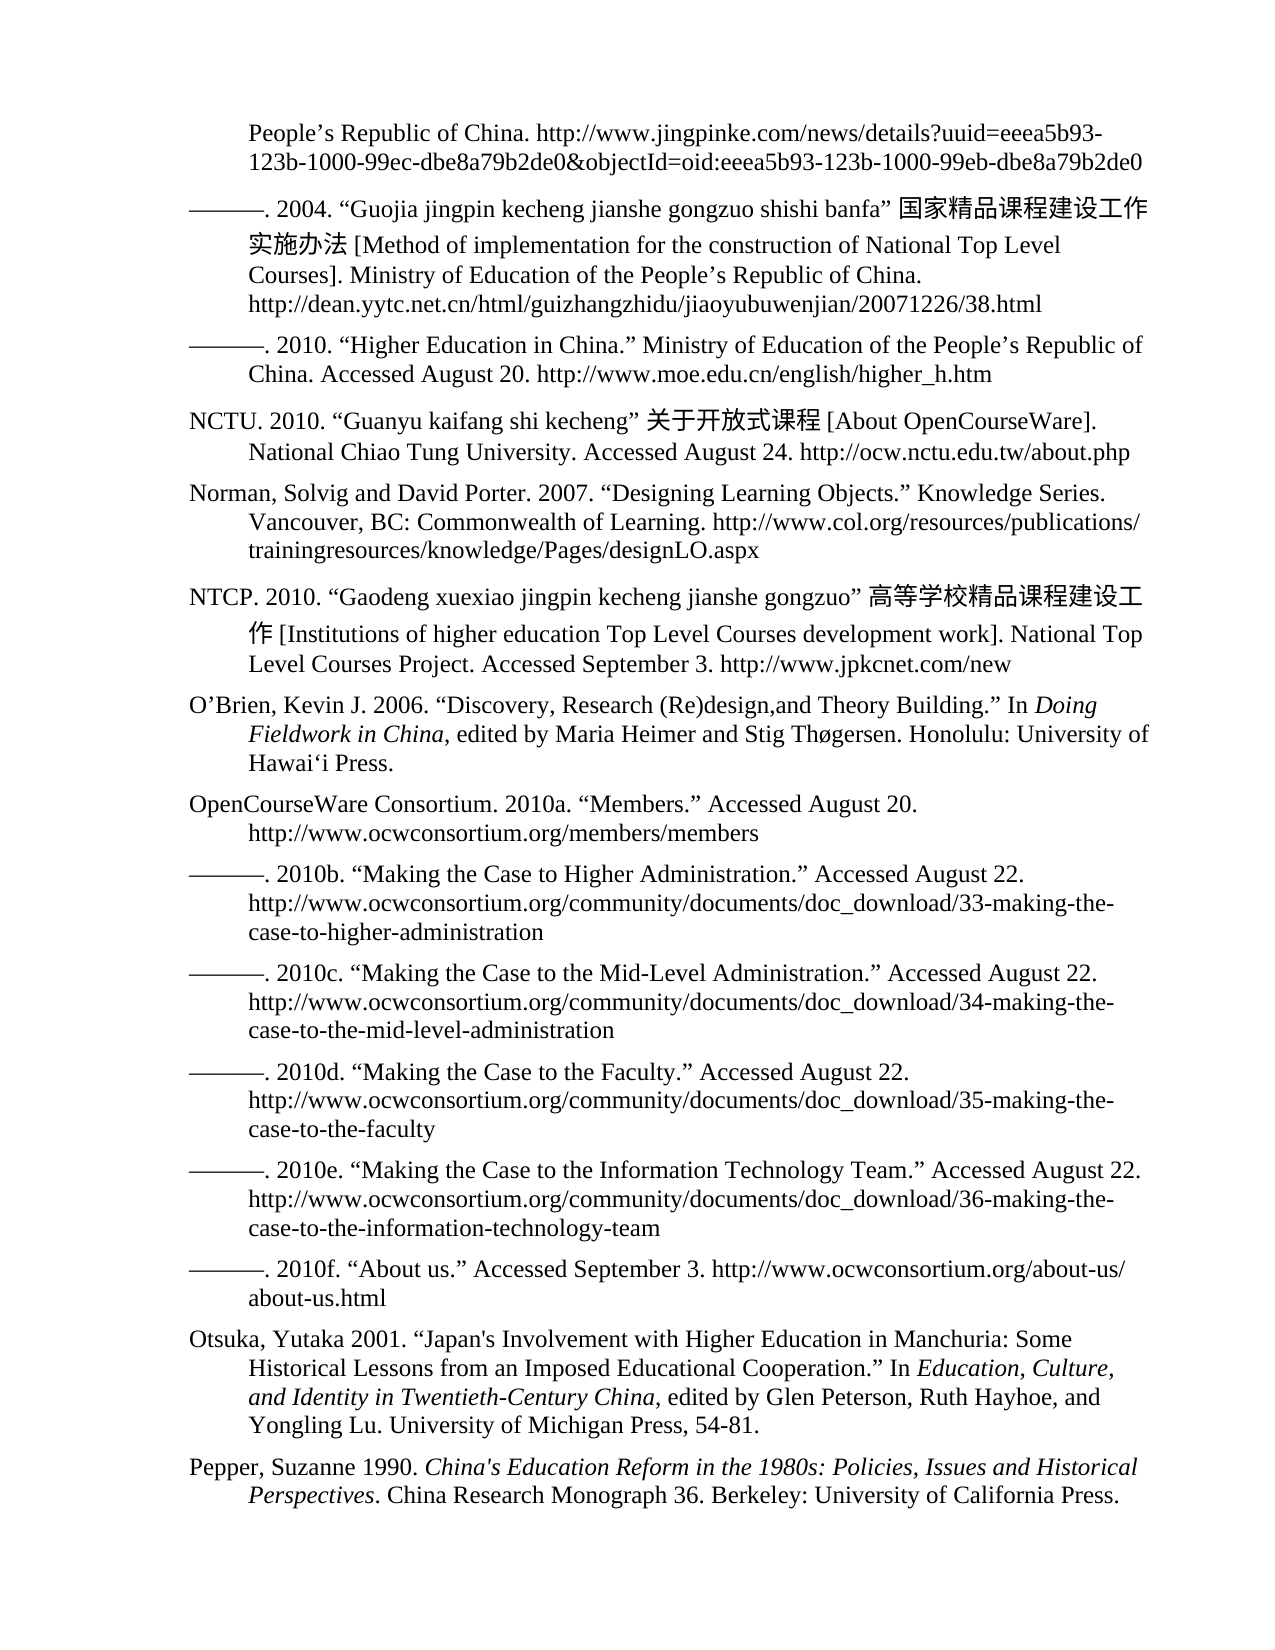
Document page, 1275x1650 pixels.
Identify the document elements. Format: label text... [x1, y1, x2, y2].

text ———. 2004. “Guojia jingpin kecheng jianshe gongzuo shishi banfa” 国家精品课程建设工作实施办法 [Method of implementation for the construction of National Top Level Courses]. Ministry of Education of the People’s Republic of China. http://dean.yytc.net.cn/html/guizhangzhidu/jiaoyubuwenjian/20071226/38.html [189, 188, 1157, 318]
text ———. 2010b. “Making the Case to Higher Administration.” Accessed August 22. http://www.ocwconsortium.org/community/documents/doc_download/33-making-the-case-to-higher-administration [189, 859, 1157, 946]
text People’s Republic of China. http://www.jingpinke.com/news/details?uuid=eeea5b93-123b-1000-99ec-dbe8a79b2de0&objectId=oid:eeea5b93-123b-1000-99eb-dbe8a79b2de0 [189, 118, 1157, 176]
text O’Brien, Kevin J. 2006. “Discovery, Research (Re)design,and Theory Building.” In Doing Fieldwork in China, edited by Maria Heimer and Stig Thøgersen. Honolulu: University of Hawai‘i Press. [189, 691, 1157, 777]
text ———. 2010f. “About us.” Accessed September 3. http://www.ocwconsortium.org/about-us/ about-us.html [189, 1254, 1157, 1312]
text ———. 2010d. “Making the Case to the Faculty.” Accessed August 22. http://www.ocwconsortium.org/community/documents/doc_download/35-making-the-case-to-the-faculty [189, 1057, 1157, 1143]
text Pepper, Suzanne 1990. China's Education Reform in the 1980s: Policies, Issues and Historical Perspectives. China Research Monograph 36. Berkeley: University of California Press. [189, 1452, 1157, 1509]
text OpenCourseWare Consortium. 2010a. “Members.” Accessed August 20. http://www.ocwconsortium.org/members/members [189, 789, 1157, 847]
text ———. 2010. “Higher Education in China.” Ministry of Education of the People’s Republic of China. Accessed August 20. http://www.moe.edu.cn/english/higher_h.htm [189, 331, 1157, 388]
text ———. 2010e. “Making the Case to the Information Technology Team.” Accessed August 22. http://www.ocwconsortium.org/community/documents/doc_download/36-making-the-case-to-the-information-technology-team [189, 1156, 1157, 1242]
text Otsuka, Yutaka 2001. “Japan's Involvement with Higher Education in Manchuria: Some Historical Lessons from an Imposed Educational Cooperation.” In Education, Culture, and Identity in Twentieth-Century China, edited by Glen Peterson, Ruth Hayhoe, and Yongling Lu. University of Michigan Press, 54-81. [189, 1324, 1157, 1439]
text Norman, Solvig and David Porter. 2007. “Designing Learning Objects.” Knowledge Series. Vancouver, BC: Commonwealth of Learning. http://www.col.org/resources/publications/ trainingresources/knowledge/Pages/designLO.aspx [189, 478, 1157, 564]
text ———. 2010c. “Making the Case to the Mid-Level Administration.” Accessed August 22. http://www.ocwconsortium.org/community/documents/doc_download/34-making-the-case-to-the-mid-level-administration [189, 958, 1157, 1044]
text NTCP. 2010. “Gaodeng xuexiao jingpin kecheng jianshe gongzuo” 高等学校精品课程建设工作 [Institutions of higher education Top Level Courses development work]. National Top Level Courses Project. Accessed September 3. http://www.jpkcnet.com/new [189, 577, 1157, 678]
text NCTU. 2010. “Guanyu kaifang shi kecheng” 关于开放式课程 [About OpenCourseWare]. National Chiao Tung University. Accessed August 24. http://ocw.nctu.edu.tw/about.php [189, 401, 1157, 466]
